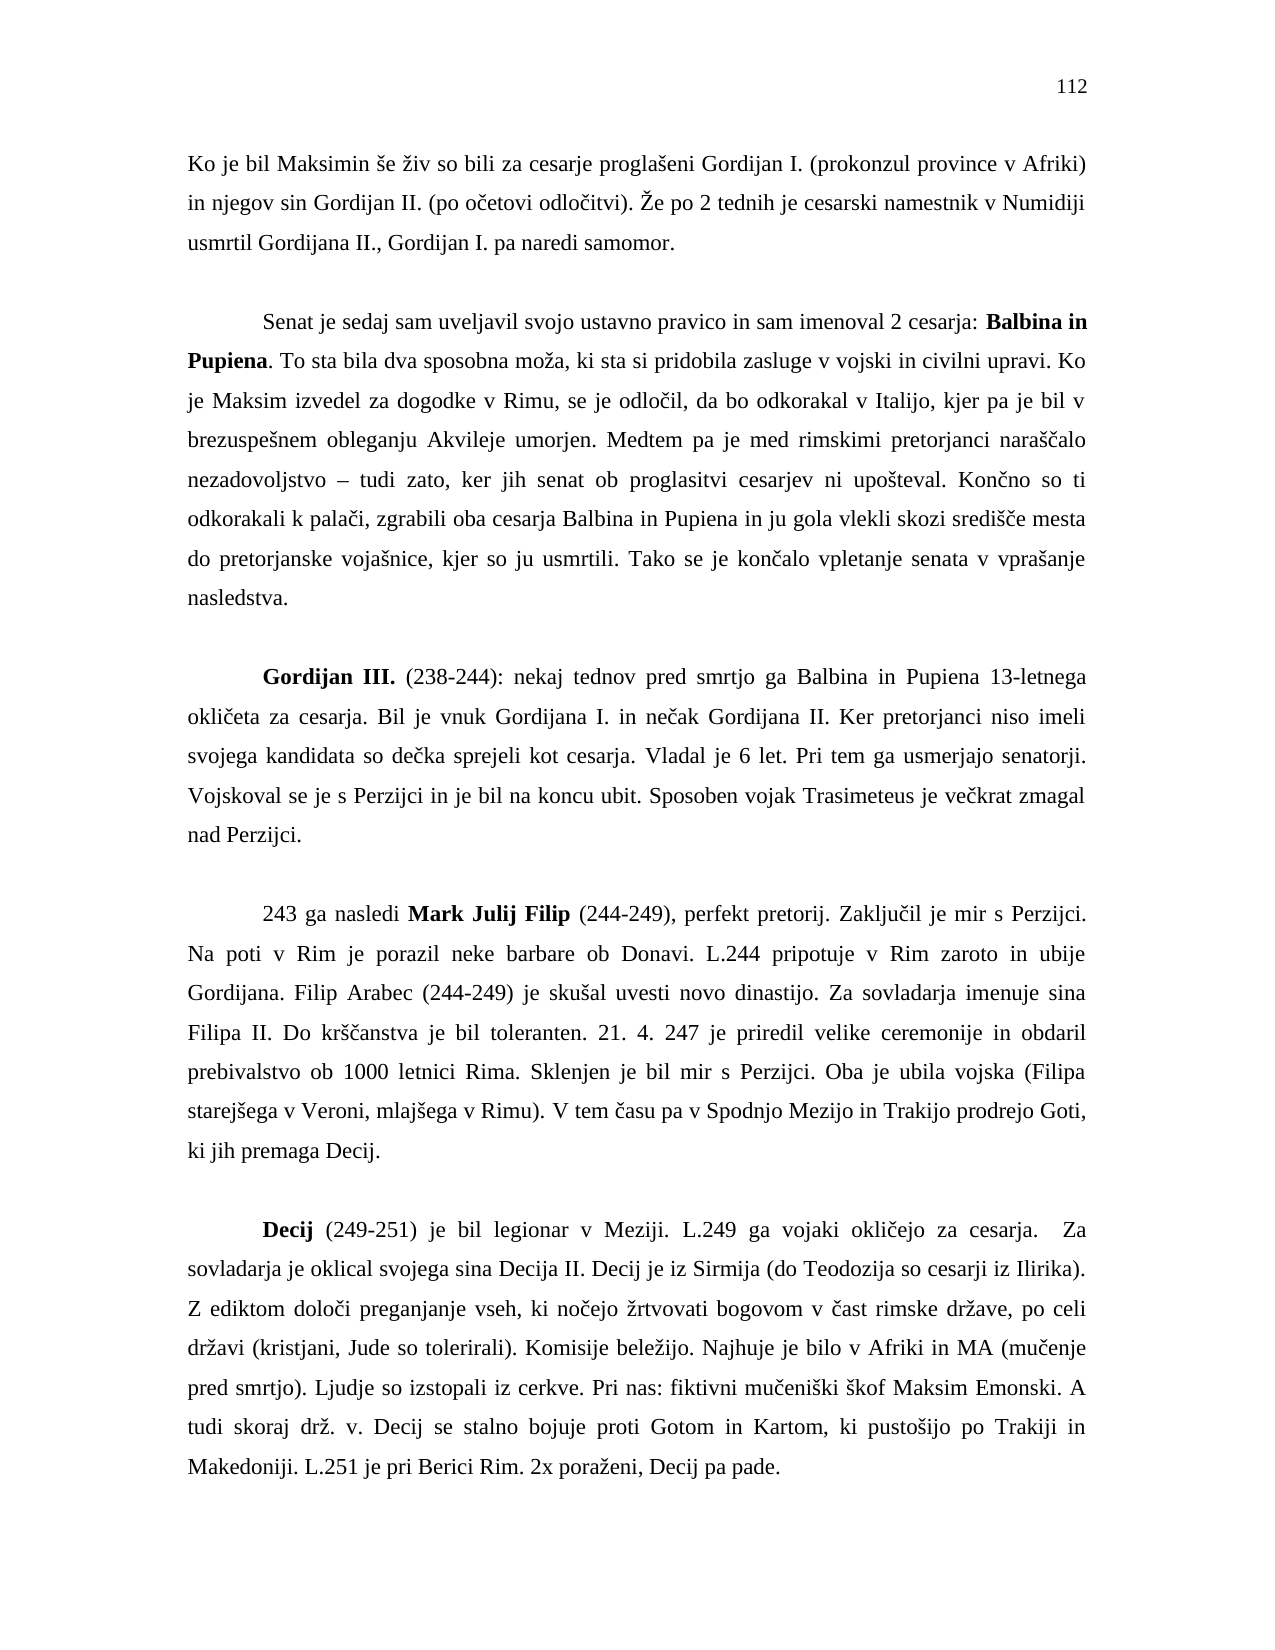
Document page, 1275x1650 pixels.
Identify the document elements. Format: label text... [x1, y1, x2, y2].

text Decij (249-251) je bil legionar v Meziji. L.249 ga vojaki okličejo za cesarja. Za sovladarja je oklical svojega sina Decija II. Decij je iz Sirmija (do Teodozija so cesarji iz Ilirika). Z ediktom določi preganjanje vseh, ki nočejo žrtvovati bogovom v čast rimske države, po celi državi (kristjani, Jude so tolerirali). Komisije beležijo. Najhuje je bilo v Afriki in MA (mučenje pred smrtjo). Ljudje so izstopali iz cerkve. Pri nas: fiktivni mučeniški škof Maksim Emonski. A tudi skoraj drž. v. Decij se stalno bojuje proti Gotom in Kartom, ki pustošijo po Trakiji in Makedoniji. L.251 je pri Berici Rim. 2x poraženi, Decij pa pade. [187, 1216, 1087, 1479]
text Gordijan III. (238-244): nekaj tednov pred smrtjo ga Balbina in Pupiena 13-letnega okličeta za cesarja. Bil je vnuk Gordijana I. in nečak Gordijana II. Ker pretorjanci niso imeli svojega kandidata so dečka sprejeli kot cesarja. Vladal je 6 let. Pri tem ga usmerjajo senatorji. Vojskoval se je s Perzijci in je bil na koncu ubit. Sposoben vojak Trasimeteus je večkrat zmagal nad Perzijci. [187, 663, 1087, 847]
text 243 ga nasledi Mark Julij Filip (244-249), perfekt pretorij. Zaključil je mir s Perzijci. Na poti v Rim je porazil neke barbare ob Donavi. L.244 pripotuje v Rim zaroto in ubije Gordijana. Filip Arabec (244-249) je skušal uvesti novo dinastijo. Za sovladarja imenuje sina Filipa II. Do krščanstva je bil toleranten. 21. 4. 247 je priredil velike ceremonije in obdaril prebivalstvo ob 1000 letnici Rima. Sklenjen je bil mir s Perzijci. Oba je ubila vojska (Filipa starejšega v Veroni, mlajšega v Rimu). V tem času pa v Spodnjo Mezijo in Trakijo prodrejo Goti, ki jih premaga Decij. [187, 900, 1087, 1163]
text Ko je bil Maksimin še živ so bili za cesarje proglašeni Gordijan I. (prokonzul province v Afriki) in njegov sin Gordijan II. (po očetovi odločitvi). Že po 2 tednih je cesarski namestnik v Numidiji usmrtil Gordijana II., Gordijan I. pa naredi samomor. [187, 150, 1087, 255]
text Senat je sedaj sam uveljavil svojo ustavno pravico in sam imenoval 2 cesarja: Balbina in Pupiena. To sta bila dva sposobna moža, ki sta si pridobila zasluge v vojski in civilni upravi. Ko je Maksim izvedel za dogodke v Rimu, se je odločil, da bo odkorakal v Italijo, kjer pa je bil v brezuspešnem obleganju Akvileje umorjen. Medtem pa je med rimskimi pretorjanci naraščalo nezadovoljstvo – tudi zato, ker jih senat ob proglasitvi cesarjev ni upošteval. Končno so ti odkorakali k palači, zgrabili oba cesarja Balbina in Pupiena in ju gola vlekli skozi središče mesta do pretorjanske vojašnice, kjer so ju usmrtili. Tako se je končalo vpletanje senata v vprašanje nasledstva. [187, 308, 1087, 611]
